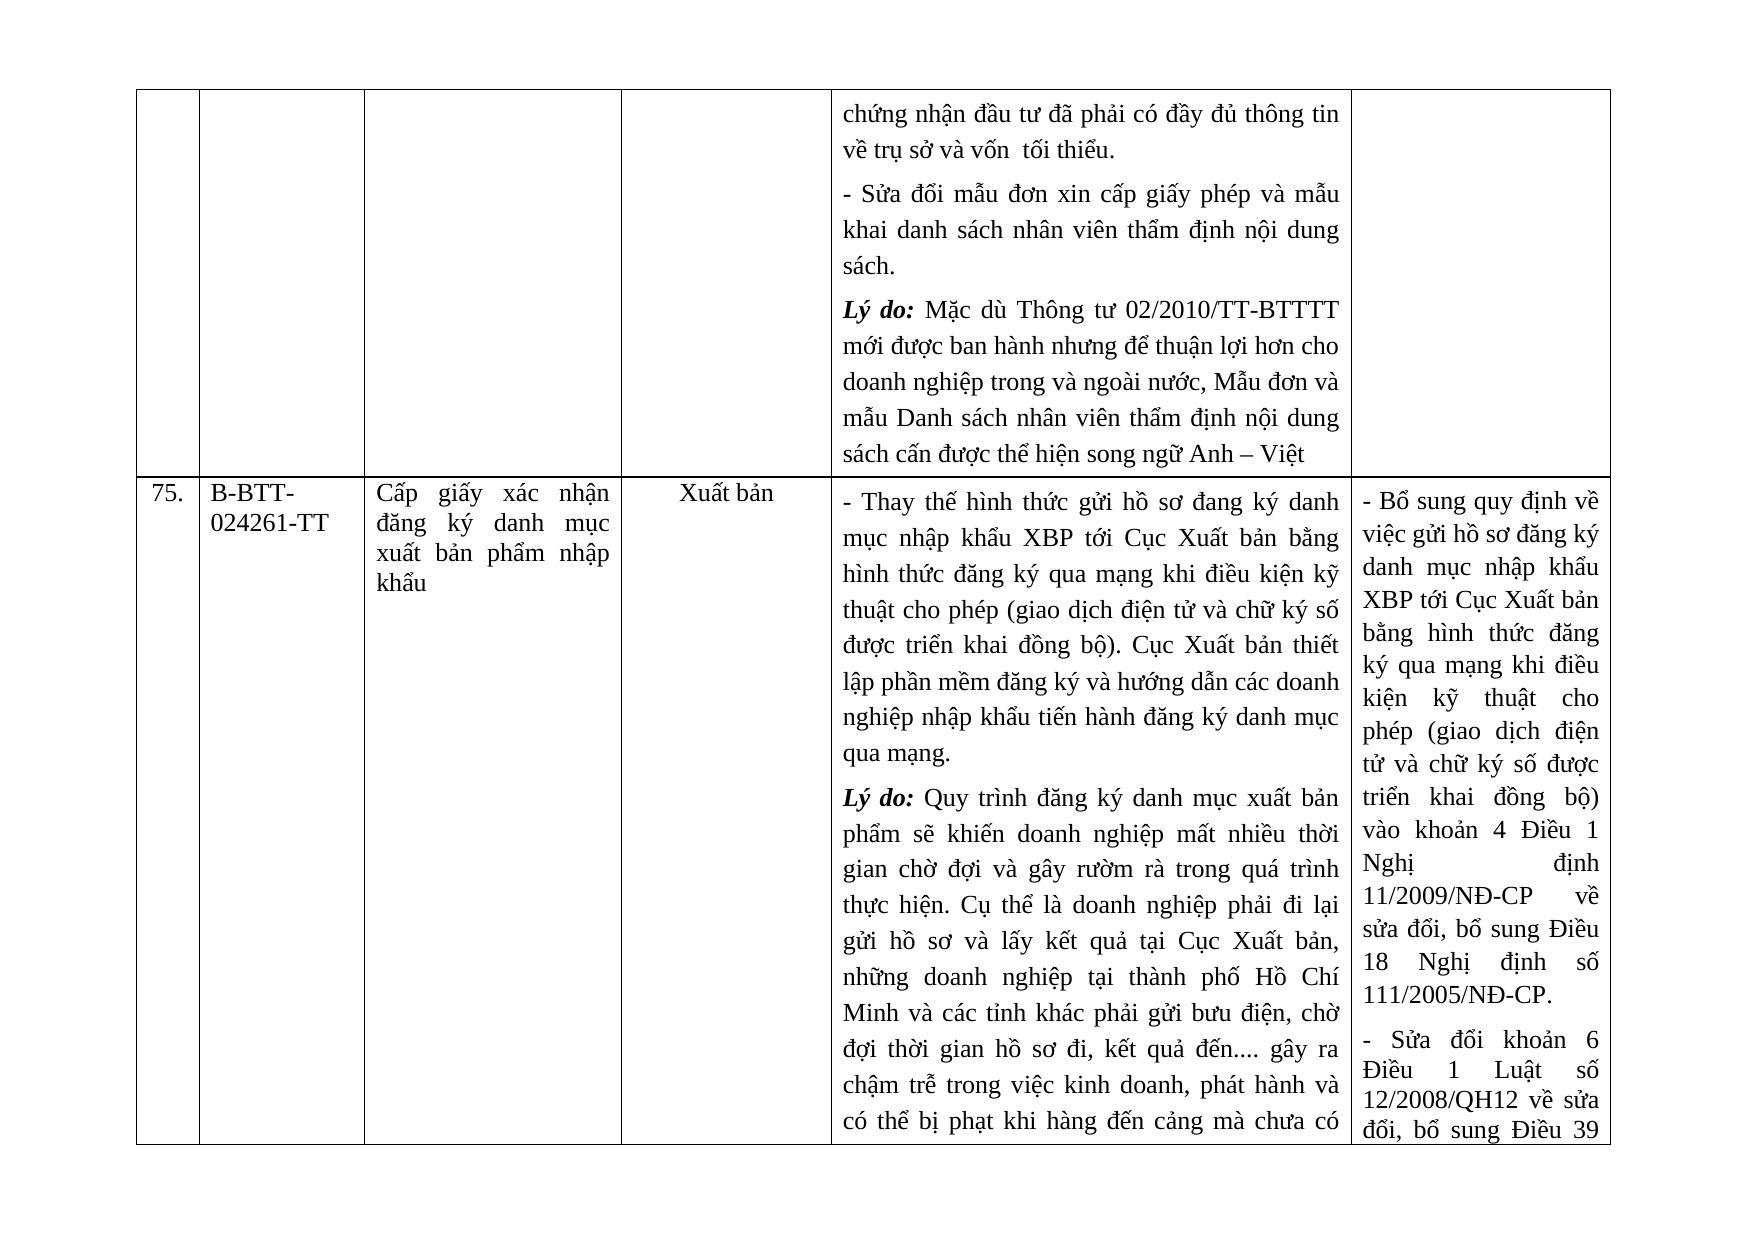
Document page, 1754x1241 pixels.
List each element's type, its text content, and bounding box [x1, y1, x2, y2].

table_cell Cấp giấy xác nhận đăng ký danh mục xuất bản phẩm nhập khẩu [365, 478, 621, 1144]
table_cell [137, 90, 199, 476]
table_cell - Thay thế hình thức gửi hồ sơ đang ký danh mục nhập khẩu XBP tới Cục Xuất bản bằng hình thức đăng ký qua mạng khi điều kiện kỹ thuật cho phép (giao dịch điện tử và chữ ký số được triển khai đồng bộ). Cục Xuất bản thiết lập phần mềm đăng ký và hướng dẫn các doanh nghiệp nhập khẩu tiến hành đăng ký danh mục qua mạng. Lý do: Quy trình đăng ký danh mục xuất bản phẩm sẽ khiến doanh nghiệp mất nhiều thời gian chờ đợi và gây rườm rà trong quá trình thực hiện. Cụ thể là doanh nghiệp phải đi lại gửi hồ sơ và lấy kết quả tại Cục Xuất bản, những doanh nghiệp tại thành phố Hồ Chí Minh và các tỉnh khác phải gửi bưu điện, chờ đợi thời gian hồ sơ đi, kết quả đến.... gây ra chậm trễ trong việc kinh doanh, phát hành và có thể bị phạt khi hàng đến cảng mà chưa có [832, 478, 1351, 1144]
table_cell [200, 90, 364, 476]
table_cell [1352, 90, 1610, 476]
table_cell [622, 90, 831, 476]
table_cell B-BTT-024261-TT [200, 478, 364, 1144]
table_cell 75. [137, 478, 199, 1144]
table_cell - Bổ sung quy định về việc gửi hồ sơ đăng ký danh mục nhập khẩu XBP tới Cục Xuất bản bằng hình thức đăng ký qua mạng khi điều kiện kỹ thuật cho phép (giao dịch điện tử và chữ ký số được triển khai đồng bộ) vào khoản 4 Điều 1 Nghị định 11/2009/NĐ-CP về sửa đổi, bổ sung Điều 18 Nghị định số 111/2005/NĐ-CP. - Sửa đổi khoản 6 Điều 1 Luật số 12/2008/QH12 về sửa đổi, bổ sung Điều 39 [1352, 478, 1610, 1144]
table_cell Xuất bản [622, 478, 831, 1144]
table_cell [365, 90, 621, 476]
table_cell chứng nhận đầu tư đã phải có đầy đủ thông tin về trụ sở và vốn tối thiểu. - Sửa đổi mẫu đơn xin cấp giấy phép và mẫu khai danh sách nhân viên thẩm định nội dung sách. Lý do: Mặc dù Thông tư 02/2010/TT-BTTTT mới được ban hành nhưng để thuận lợi hơn cho doanh nghiệp trong và ngoài nước, Mẫu đơn và mẫu Danh sách nhân viên thẩm định nội dung sách cấn được thể hiện song ngữ Anh – Việt [832, 90, 1351, 476]
